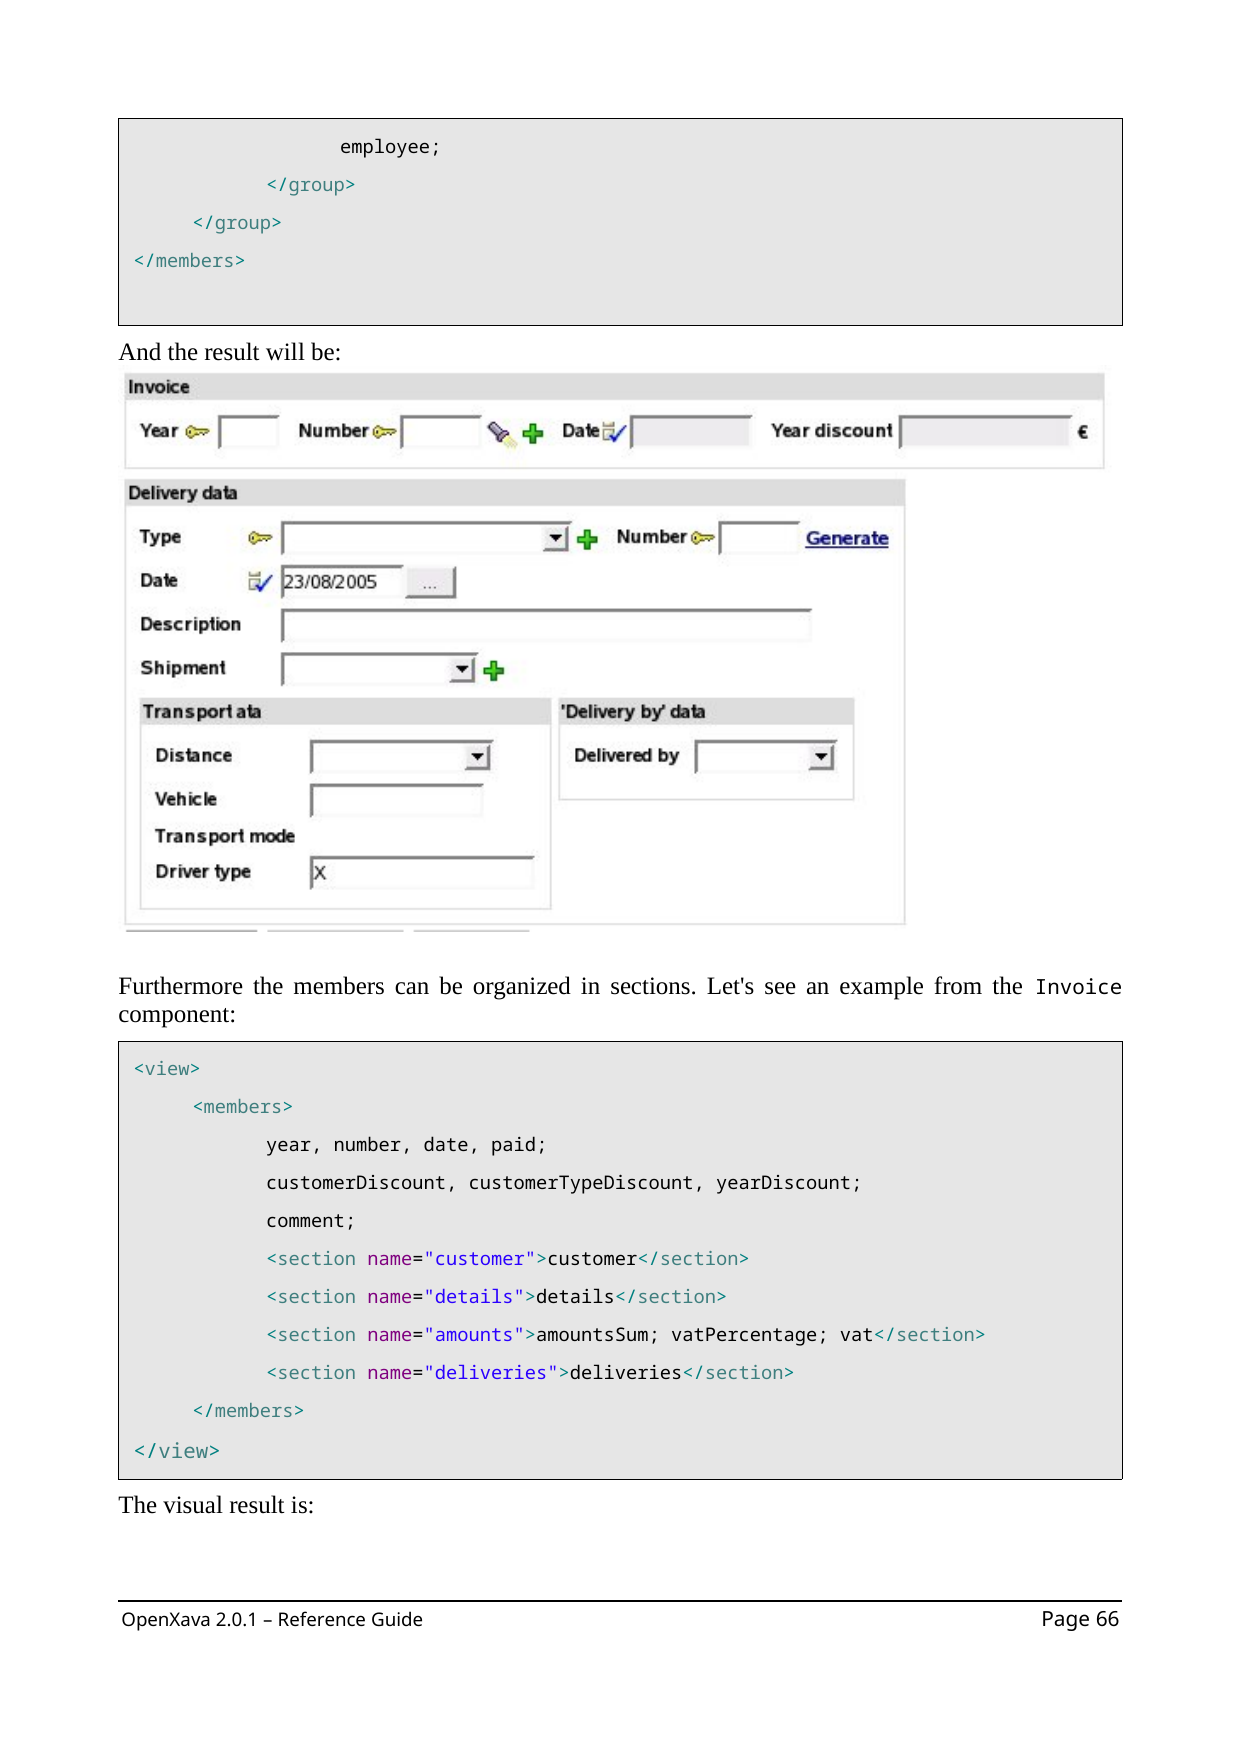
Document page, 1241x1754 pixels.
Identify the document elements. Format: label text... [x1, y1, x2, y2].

text comment; [119, 1193, 1122, 1231]
text </group> [119, 194, 1122, 232]
text <members> [119, 1079, 1122, 1117]
text </members> [119, 232, 1122, 270]
text </view> [119, 1421, 1122, 1479]
text <view> [119, 1042, 1122, 1079]
text <section name="details">details</section> [119, 1269, 1122, 1307]
text </members> [119, 1383, 1122, 1421]
text <section name="deliveries">deliveries</section> [119, 1345, 1122, 1383]
text Furthermore the members can be organized in sections. Let's see an example from the Invoice component: [118, 972, 1122, 1028]
text And the result will be: [118, 338, 1122, 365]
text <section name="amounts">amountsSum; vatPercentage; vat</section> [119, 1307, 1122, 1345]
text </group> [119, 156, 1122, 194]
picture [118, 365, 1122, 932]
text year, number, date, paid; [119, 1117, 1122, 1155]
text <section name="customer">customer</section> [119, 1231, 1122, 1269]
text The visual result is: [118, 1491, 1122, 1519]
text employee; [119, 119, 1122, 156]
text customerDiscount, customerTypeDiscount, yearDiscount; [119, 1155, 1122, 1193]
